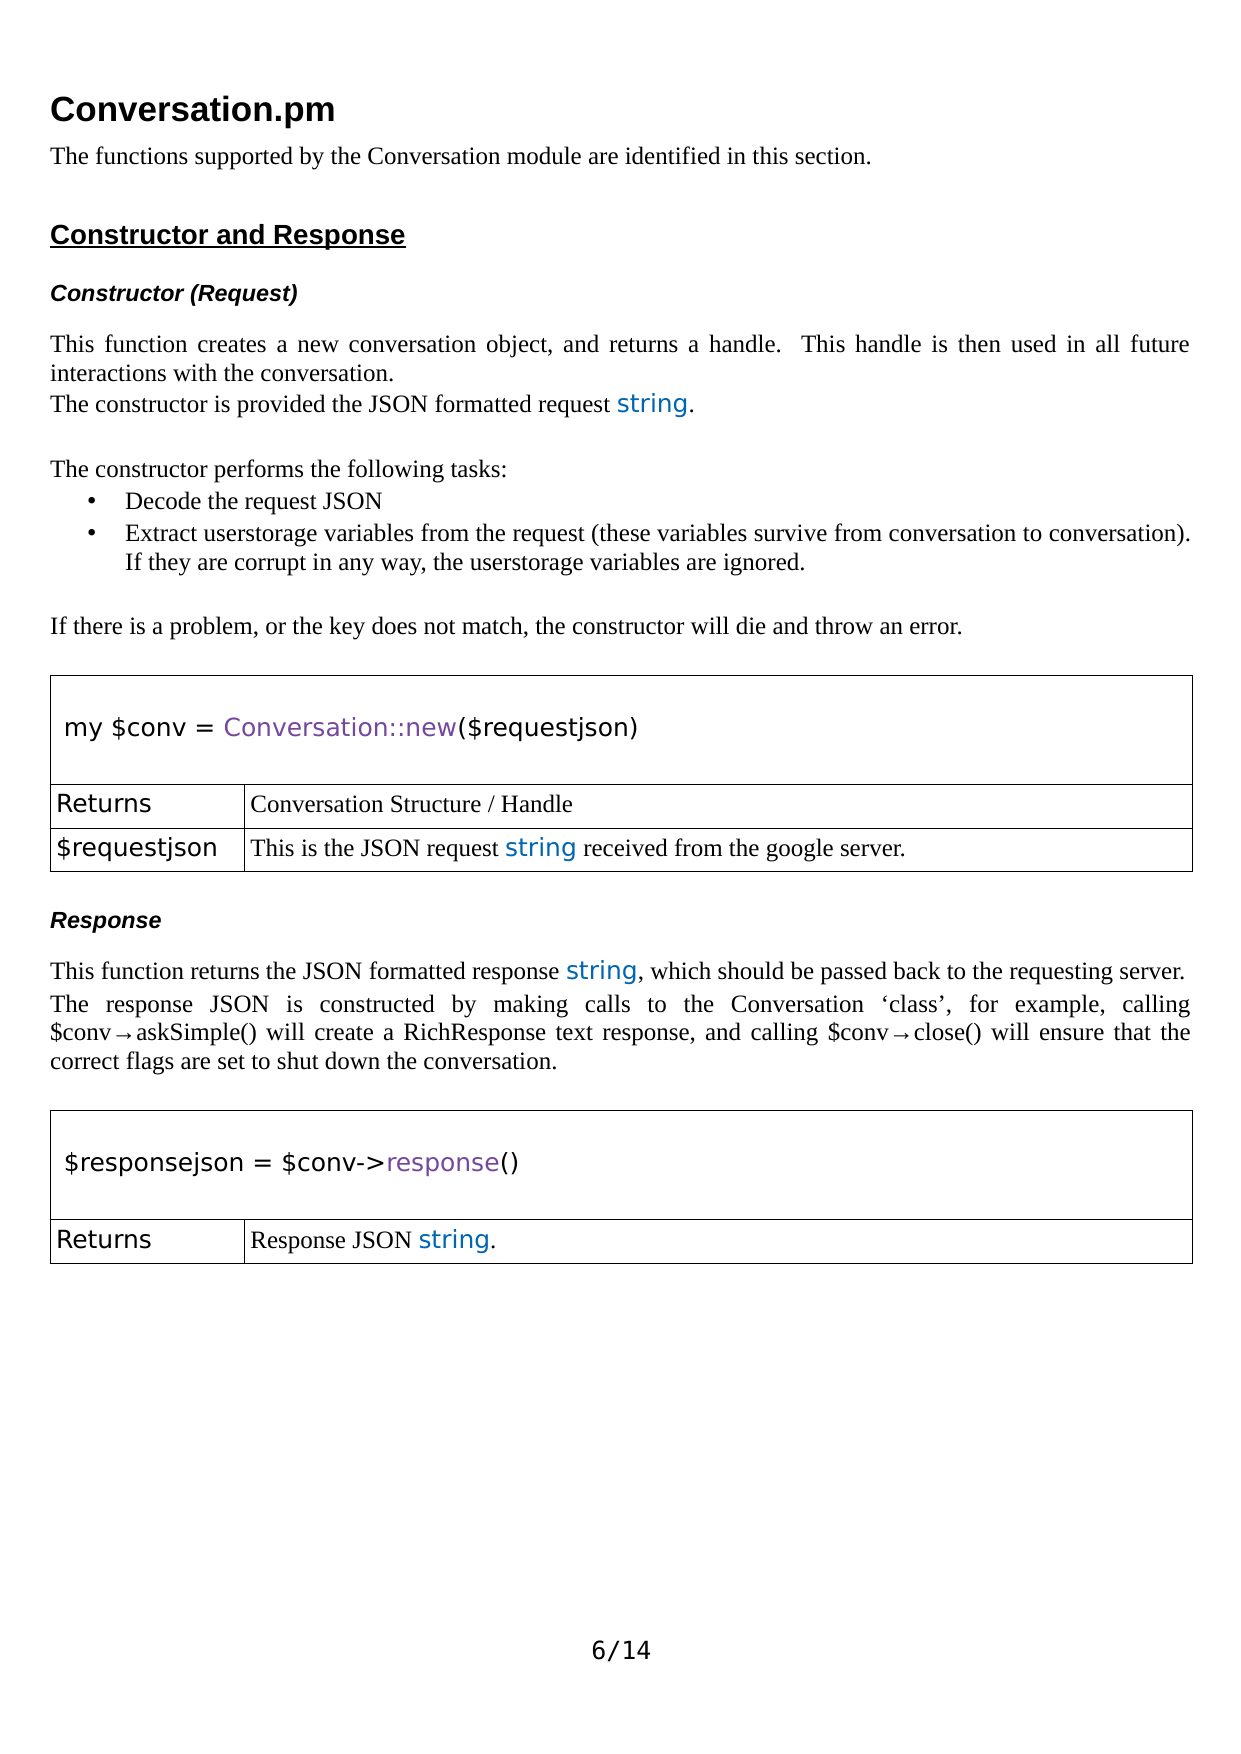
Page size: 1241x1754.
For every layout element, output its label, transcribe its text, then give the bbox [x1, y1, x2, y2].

text This function creates a new conversation object, and returns a handle. This handle is then used in all future interactions with the conversation. [50, 329, 1192, 386]
list Extract userstorage variables from the request (these variables survive from conversation to conversation). If they are corrupt in any way, the userstorage variables are ignored. [87, 518, 1192, 576]
table_cell $requestjson [51, 829, 244, 871]
text The functions supported by the Conversation module are identified in this section. [50, 141, 1192, 170]
table_cell Returns [51, 1220, 244, 1263]
text The constructor performs the following tasks: [50, 454, 1192, 483]
subtitle Response [50, 907, 1192, 933]
list Decode the request JSON [87, 486, 1192, 515]
text The response JSON is constructed by making calls to the Conversation ‘class’, for example, calling $conv→askSimple() will create a RichResponse text response, and calling $conv→close() will ensure that the correct flags are set to shut down the conversation. [50, 989, 1192, 1075]
table_header $responsejson = $conv->response() [51, 1111, 1192, 1219]
subtitle Constructor (Request) [50, 279, 1192, 306]
text This function returns the JSON formatted response string, which should be passed back to the requesting server. [50, 956, 1192, 986]
text If there is a problem, or the key does not match, the constructor will die and throw an error. [50, 611, 1192, 639]
table_cell This is the JSON request string received from the google server. [245, 829, 1192, 871]
text The constructor is provided the JSON formatted request string. [50, 389, 1192, 419]
table_cell Response JSON string. [245, 1220, 1192, 1263]
subtitle Constructor and Response [50, 218, 1192, 250]
table_header my $conv = Conversation::new($requestjson) [51, 676, 1192, 783]
table_cell Returns [51, 785, 244, 827]
subtitle Conversation.pm [50, 88, 1192, 129]
table_cell Conversation Structure / Handle [245, 785, 1192, 827]
